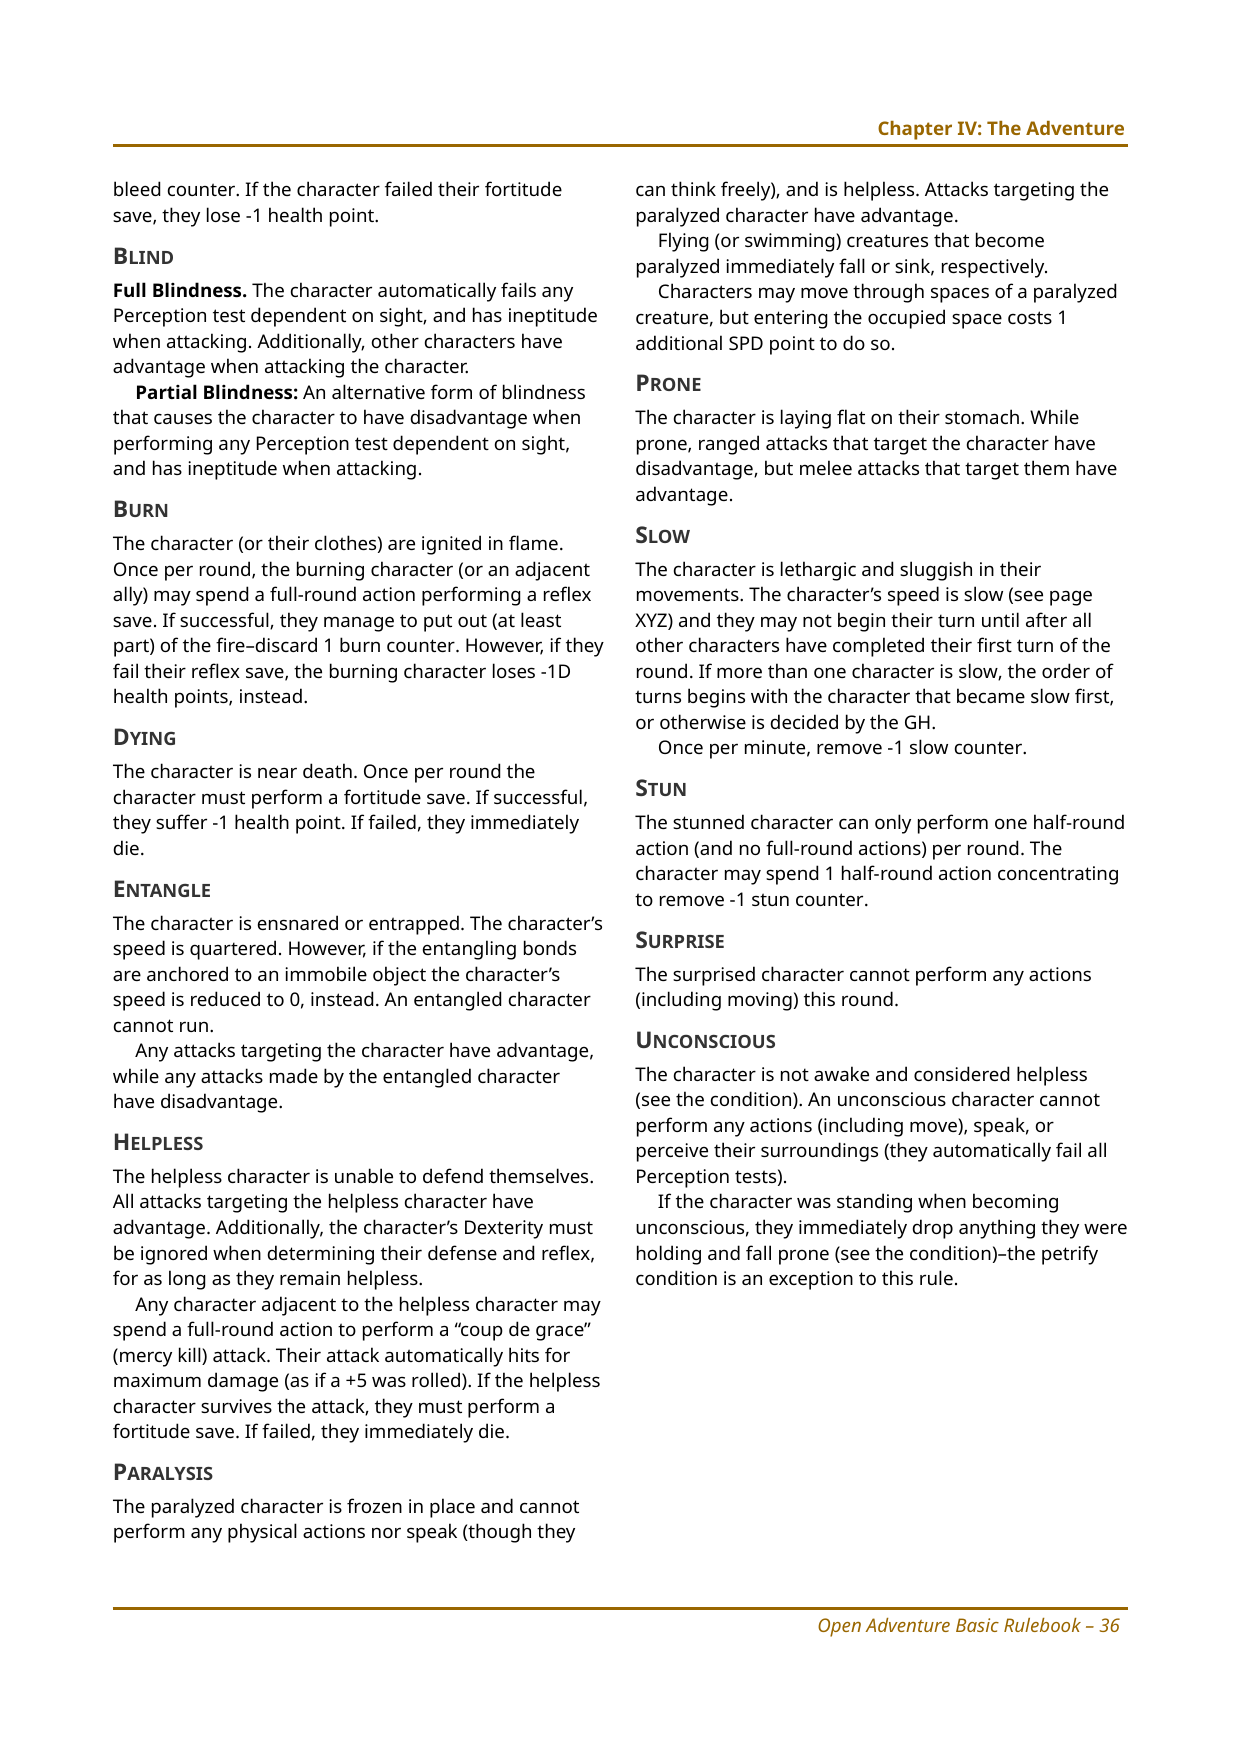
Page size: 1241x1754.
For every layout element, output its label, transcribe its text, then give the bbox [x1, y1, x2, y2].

text bleed counter. If the character failed their fortitude save, they lose -1 health point. [113, 177, 605, 228]
text The character (or their clothes) are ignited in flame. Once per round, the burning character (or an adjacent ally) may spend a full-round action performing a reflex save. If successful, they manage to put out (at least part) of the fire–discard 1 burn counter. However, if they fail their reflex save, the burning character loses -1D health points, instead. [113, 531, 605, 709]
text Characters may move through spaces of a paralyzed creature, but entering the occupied space costs 1 additional SPD point to do so. [635, 279, 1128, 355]
text Any attacks targeting the character have advantage, while any attacks made by the entangled character have disadvantage. [113, 1037, 605, 1114]
subtitle Stun [635, 772, 1128, 803]
subtitle Entangle [113, 872, 605, 904]
text The character is lethargic and sluggish in their movements. The character’s speed is slow (see page XYZ) and they may not begin their turn until after all other characters have completed their first turn of the round. If more than one character is slow, the order of turns begins with the character that became slow first, or otherwise is decided by the GH. [635, 556, 1128, 735]
text If the character was standing when becoming unconscious, they immediately drop anything they were holding and fall prone (see the condition)–the petrify condition is an exception to this rule. [635, 1189, 1128, 1291]
subtitle Surprise [635, 923, 1128, 955]
text Full Blindness. The character automatically fails any perception test dependent on sight, and has ineptitude when attacking. Additionally, other characters have advantage when attacking the character. [113, 277, 605, 379]
subtitle Burn [113, 493, 605, 524]
subtitle Prone [635, 367, 1128, 399]
subtitle Helpless [113, 1126, 605, 1157]
text The character is not awake and considered helpless (see the condition). An unconscious character cannot perform any actions (including move), speak, or perceive their surroundings (they automatically fail all perception tests). [635, 1061, 1128, 1189]
subtitle Slow [635, 519, 1128, 550]
text The stunned character can only perform one half-round action (and no full-round actions) per round. The character may spend 1 half-round action concentrating to remove -1 stun counter. [635, 809, 1128, 912]
text The surprised character cannot perform any actions (including moving) this round. [635, 961, 1128, 1012]
text The paralyzed character is frozen in place and cannot perform any physical actions nor speak (though they [113, 1493, 605, 1544]
text Any character adjacent to the helpless character may spend a full-round action to perform a “coup de grace” (mercy kill) attack. Their attack automatically hits for maximum damage (as if a +5 was rolled). If the helpless character survives the attack, they must perform a fortitude save. If failed, they immediately die. [113, 1291, 605, 1444]
text The character is laying flat on their stomach. While prone, ranged attacks that target the character have disadvantage, but melee attacks that target them have advantage. [635, 405, 1128, 507]
subtitle Paralysis [113, 1456, 605, 1487]
subtitle Unconscious [635, 1024, 1128, 1055]
text Once per minute, remove -1 slow counter. [635, 735, 1128, 760]
text The helpless character is unable to defend themselves. All attacks targeting the helpless character have advantage. Additionally, the character’s dexterity must be ignored when determining their defense and reflex, for as long as they remain helpless. [113, 1163, 605, 1291]
text The character is ensnared or entrapped. The character’s speed is quartered. However, if the entangling bonds are anchored to an immobile object the character’s speed is reduced to 0, instead. An entangled character cannot run. [113, 910, 605, 1037]
text can think freely), and is helpless. Attacks targeting the paralyzed character have advantage. [635, 177, 1128, 228]
text Flying (or swimming) creatures that become paralyzed immediately fall or sink, respectively. [635, 228, 1128, 279]
subtitle Blind [113, 240, 605, 271]
text The character is near death. Once per round the character must perform a fortitude save. If successful, they suffer -1 health point. If failed, they immediately die. [113, 758, 605, 861]
subtitle Dying [113, 721, 605, 752]
text Partial Blindness: An alternative form of blindness that causes the character to have disadvantage when performing any perception test dependent on sight, and has ineptitude when attacking. [113, 379, 605, 481]
